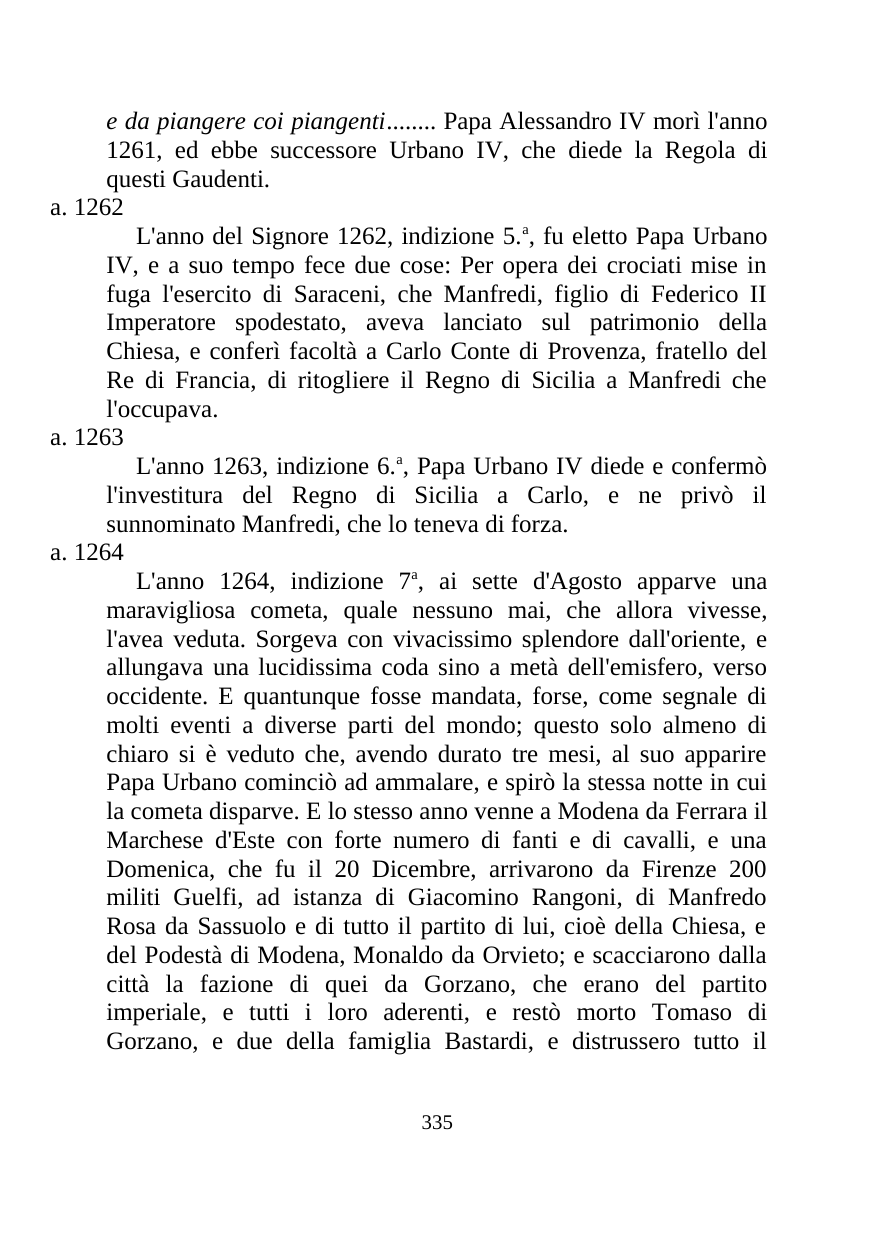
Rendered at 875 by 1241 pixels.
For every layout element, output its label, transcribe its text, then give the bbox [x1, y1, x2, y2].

text L'anno 1264, indizione 7a, ai sette d'Agosto apparve una maravigliosa cometa, quale nessuno mai, che allora vivesse, l'avea veduta. Sorgeva con vivacissimo splendore dall'oriente, e allungava una lucidissima coda sino a metà dell'emisfero, verso occidente. E quantunque fosse mandata, forse, come segnale di molti eventi a diverse parti del mondo; questo solo almeno di chiaro si è veduto che, avendo durato tre mesi, al suo apparire Papa Urbano cominciò ad ammalare, e spirò la stessa notte in cui la cometa disparve. E lo stesso anno venne a Modena da Ferrara il Marchese d'Este con forte numero di fanti e di cavalli, e una Domenica, che fu il 20 Dicembre, arrivarono da Firenze 200 militi Guelfi, ad istanza di Giacomino Rangoni, di Manfredo Rosa da Sassuolo e di tutto il partito di lui, cioè della Chiesa, e del Podestà di Modena, Monaldo da Orvieto; e scacciarono dalla città la fazione di quei da Gorzano, che erano del partito imperiale, e tutti i loro aderenti, e restò morto Tomaso di Gorzano, e due della famiglia Bastardi, e distrussero tutto il [106, 566, 768, 1055]
text L'anno del Signore 1262, indizione 5.a, fu eletto Papa Urbano IV, e a suo tempo fece due cose: Per opera dei crociati mise in fuga l'esercito di Saraceni, che Manfredi, figlio di Federico II Imperatore spodestato, aveva lanciato sul patrimonio della Chiesa, e conferì facoltà a Carlo Conte di Provenza, fratello del Re di Francia, di ritogliere il Regno di Sicilia a Manfredi che l'occupava. [106, 221, 768, 422]
text a. 1263 [50, 422, 768, 451]
text a. 1264 [50, 537, 768, 566]
text a. 1262 [50, 192, 768, 221]
text e da piangere coi piangenti........ Papa Alessandro IV morì l'anno 1261, ed ebbe successore Urbano IV, che diede la Regola di questi Gaudenti. [106, 106, 768, 192]
text L'anno 1263, indizione 6.a, Papa Urbano IV diede e confermò l'investitura del Regno di Sicilia a Carlo, e ne privò il sunnominato Manfredi, che lo teneva di forza. [106, 451, 768, 537]
